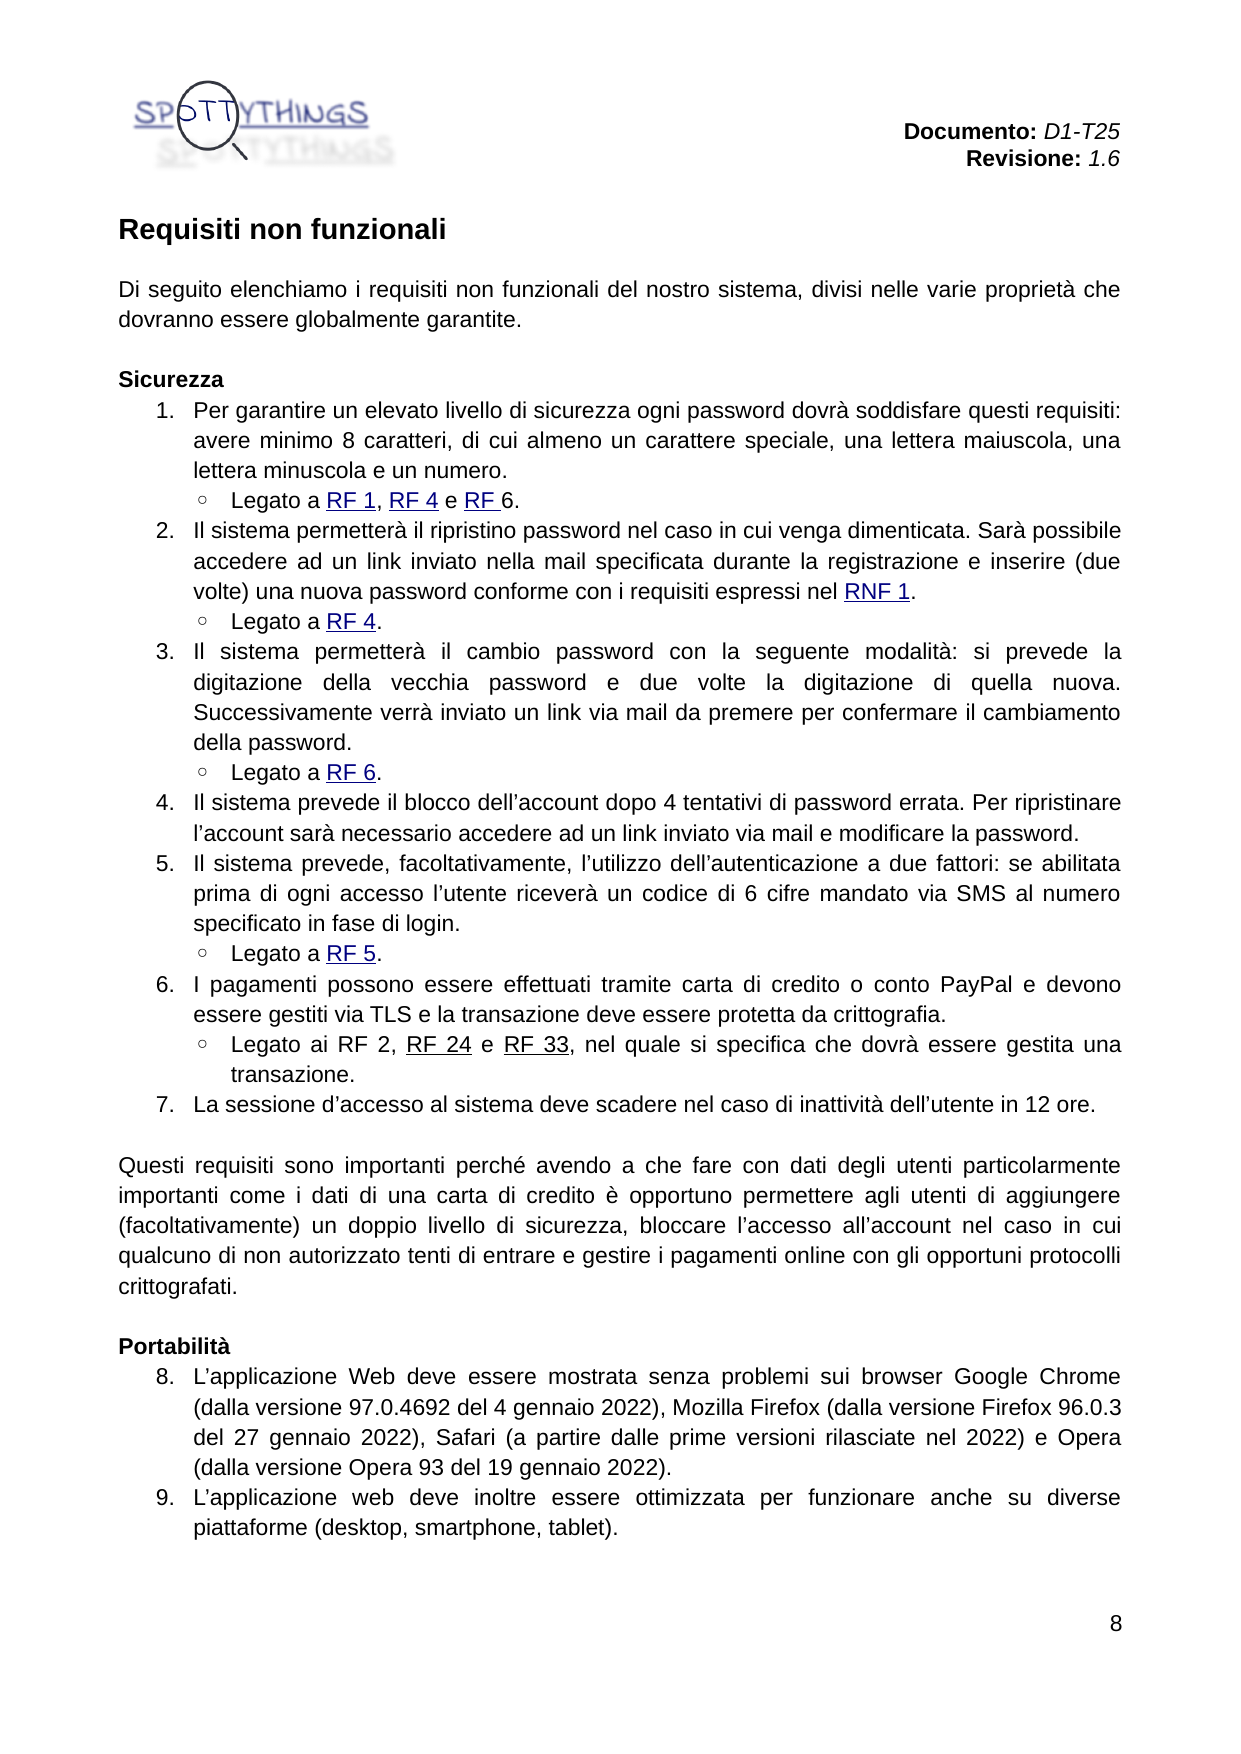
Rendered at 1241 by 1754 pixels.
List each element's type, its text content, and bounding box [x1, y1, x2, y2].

list La sessione d’accesso al sistema deve scadere nel caso di inattività dell’utente in 12 ore. [156, 1091, 1122, 1118]
list Per garantire un elevato livello di sicurezza ogni password dovrà soddisfare questi requisiti: avere minimo 8 caratteri, di cui almeno un carattere speciale, una lettera maiuscola, una lettera minuscola e un numero. [156, 397, 1122, 483]
list Legato a RF 6. [193, 759, 1122, 786]
list Il sistema permetterà il ripristino password nel caso in cui venga dimenticata. Sarà possibile accedere ad un link inviato nella mail specificata durante la registrazione e inserire (due volte) una nuova password conforme con i requisiti espressi nel RNF 1. [156, 517, 1122, 604]
list Il sistema prevede il blocco dell’account dopo 4 tentativi di password errata. Per ripristinare l’account sarà necessario accedere ad un link inviato via mail e modificare la password. [156, 789, 1122, 846]
list Il sistema permetterà il cambio password con la seguente modalità: si prevede la digitazione della vecchia password e due volte la digitazione di quella nuova. Successivamente verrà inviato un link via mail da premere per confermare il cambiamento della password. [156, 638, 1122, 755]
list L’applicazione Web deve essere mostrata senza problemi sui browser Google Chrome (dalla versione 97.0.4692 del 4 gennaio 2022), Mozilla Firefox (dalla versione Firefox 96.0.3 del 27 gennaio 2022), Safari (a partire dalle prime versioni rilasciate nel 2022) e Opera (dalla versione Opera 93 del 19 gennaio 2022). [156, 1363, 1122, 1480]
text Sicurezza [118, 366, 1122, 393]
list Legato a RF 4. [193, 608, 1122, 634]
text Di seguito elenchiamo i requisiti non funzionali del nostro sistema, divisi nelle varie proprietà che dovranno essere globalmente garantite. [118, 276, 1122, 332]
list L’applicazione web deve inoltre essere ottimizzata per funzionare anche su diverse piattaforme (desktop, smartphone, tablet). [156, 1484, 1122, 1541]
subtitle Requisiti non funzionali [118, 212, 1122, 246]
list Legato ai RF 2, RF 24 e RF 33, nel quale si specifica che dovrà essere gestita una transazione. [193, 1031, 1122, 1088]
list Legato a RF 5. [193, 940, 1122, 967]
text Questi requisiti sono importanti perché avendo a che fare con dati degli utenti particolarmente importanti come i dati di una carta di credito è opportuno permettere agli utenti di aggiungere (facoltativamente) un doppio livello di sicurezza, bloccare l’accesso all’account nel caso in cui qualcuno di non autorizzato tenti di entrare e gestire i pagamenti online con gli opportuni protocolli crittografati. [118, 1152, 1122, 1299]
list Il sistema prevede, facoltativamente, l’utilizzo dell’autenticazione a due fattori: se abilitata prima di ogni accesso l’utente riceverà un codice di 6 cifre mandato via SMS al numero specificato in fase di login. [156, 850, 1122, 937]
list I pagamenti possono essere effettuati tramite carta di credito o conto PayPal e devono essere gestiti via TLS e la transazione deve essere protetta da crittografia. [156, 971, 1122, 1027]
text Portabilità [118, 1333, 1122, 1359]
picture [123, 73, 399, 187]
list Legato a RF 1, RF 4 e RF 6. [193, 487, 1122, 514]
